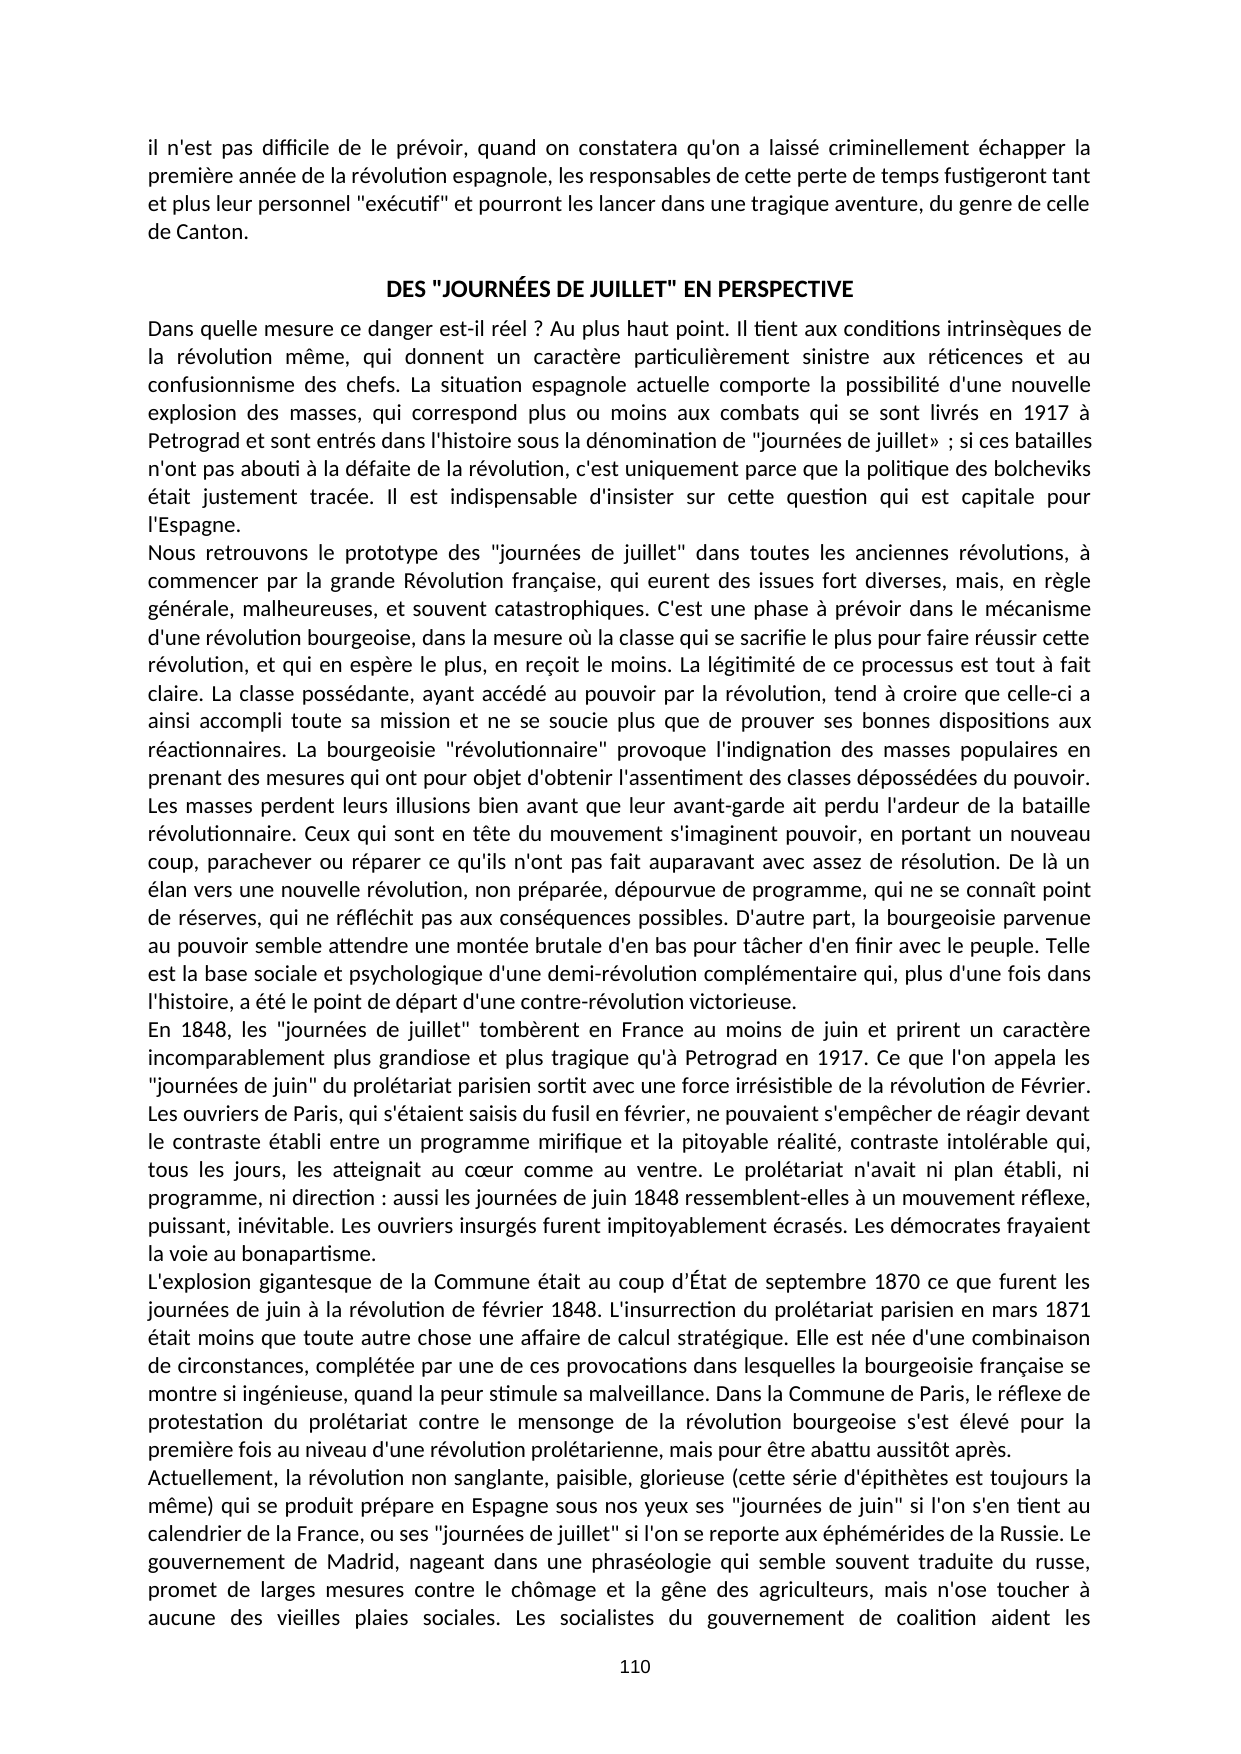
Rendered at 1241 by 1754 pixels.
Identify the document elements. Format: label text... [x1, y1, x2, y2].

text Actuellement, la révolution non sanglante, paisible, glorieuse (cette série d'épithètes est toujours la même) qui se produit prépare en Espagne sous nos yeux ses "journées de juin" si l'on s'en tient au calendrier de la France, ou ses "journées de juillet" si l'on se reporte aux éphémérides de la Russie. Le gouvernement de Madrid, nageant dans une phraséologie qui semble souvent traduite du russe, promet de larges mesures contre le chômage et la gêne des agriculteurs, mais n'ose toucher à aucune des vieilles plaies sociales. Les socialistes du gouvernement de coalition aident les [148, 1463, 1093, 1631]
text il n'est pas difficile de le prévoir, quand on constatera qu'on a laissé criminellement échapper la première année de la révolution espagnole, les responsables de cette perte de temps fustigeront tant et plus leur personnel "exécutif" et pourront les lancer dans une tragique aventure, du genre de celle de Canton. [148, 133, 1093, 245]
text En 1848, les "journées de juillet" tombèrent en France au moins de juin et prirent un caractère incomparablement plus grandiose et plus tragique qu'à Petrograd en 1917. Ce que l'on appela les "journées de juin" du prolétariat parisien sortit avec une force irrésistible de la révolution de Février. Les ouvriers de Paris, qui s'étaient saisis du fusil en février, ne pouvaient s'empêcher de réagir devant le contraste établi entre un programme mirifique et la pitoyable réalité, contraste intolérable qui, tous les jours, les atteignait au cœur comme au ventre. Le prolétariat n'avait ni plan établi, ni programme, ni direction : aussi les journées de juin 1848 ressemblent-elles à un mouvement réflexe, puissant, inévitable. Les ouvriers insurgés furent impitoyablement écrasés. Les démocrates frayaient la voie au bonapartisme. [148, 1015, 1093, 1267]
text Dans quelle mesure ce danger est-il réel ? Au plus haut point. Il tient aux conditions intrinsèques de la révolution même, qui donnent un caractère particulièrement sinistre aux réticences et au confusionnisme des chefs. La situation espagnole actuelle comporte la possibilité d'une nouvelle explosion des masses, qui correspond plus ou moins aux combats qui se sont livrés en 1917 à Petrograd et sont entrés dans l'histoire sous la dénomination de "journées de juillet» ; si ces batailles n'ont pas abouti à la défaite de la révolution, c'est uniquement parce que la politique des bolcheviks était justement tracée. Il est indispensable d'insister sur cette question qui est capitale pour l'Espagne. [148, 314, 1093, 538]
text Nous retrouvons le prototype des "journées de juillet" dans toutes les anciennes révolutions, à commencer par la grande Révolution française, qui eurent des issues fort diverses, mais, en règle générale, malheureuses, et souvent catastrophiques. C'est une phase à prévoir dans le mécanisme d'une révolution bourgeoise, dans la mesure où la classe qui se sacrifie le plus pour faire réussir cette révolution, et qui en espère le plus, en reçoit le moins. La légitimité de ce processus est tout à fait claire. La classe possédante, ayant accédé au pouvoir par la révolution, tend à croire que celle-ci a ainsi accompli toute sa mission et ne se soucie plus que de prouver ses bonnes dispositions aux réactionnaires. La bourgeoisie "révolutionnaire" provoque l'indignation des masses populaires en prenant des mesures qui ont pour objet d'obtenir l'assentiment des classes dépossédées du pouvoir. Les masses perdent leurs illusions bien avant que leur avant-garde ait perdu l'ardeur de la bataille révolutionnaire. Ceux qui sont en tête du mouvement s'imaginent pouvoir, en portant un nouveau coup, parachever ou réparer ce qu'ils n'ont pas fait auparavant avec assez de résolution. De là un élan vers une nouvelle révolution, non préparée, dépourvue de programme, qui ne se connaît point de réserves, qui ne réfléchit pas aux conséquences possibles. D'autre part, la bourgeoisie parvenue au pouvoir semble attendre une montée brutale d'en bas pour tâcher d'en finir avec le peuple. Telle est la base sociale et psychologique d'une demi-révolution complémentaire qui, plus d'une fois dans l'histoire, a été le point de départ d'une contre-révolution victorieuse. [148, 538, 1093, 1015]
subtitle DES "JOURNÉES DE JUILLET" EN PERSPECTIVE [148, 273, 1093, 303]
text L'explosion gigantesque de la Commune était au coup d’État de septembre 1870 ce que furent les journées de juin à la révolution de février 1848. L'insurrection du prolétariat parisien en mars 1871 était moins que toute autre chose une affaire de calcul stratégique. Elle est née d'une combinaison de circonstances, complétée par une de ces provocations dans lesquelles la bourgeoisie française se montre si ingénieuse, quand la peur stimule sa malveillance. Dans la Commune de Paris, le réflexe de protestation du prolétariat contre le mensonge de la révolution bourgeoise s'est élevé pour la première fois au niveau d'une révolution prolétarienne, mais pour être abattu aussitôt après. [148, 1267, 1093, 1463]
